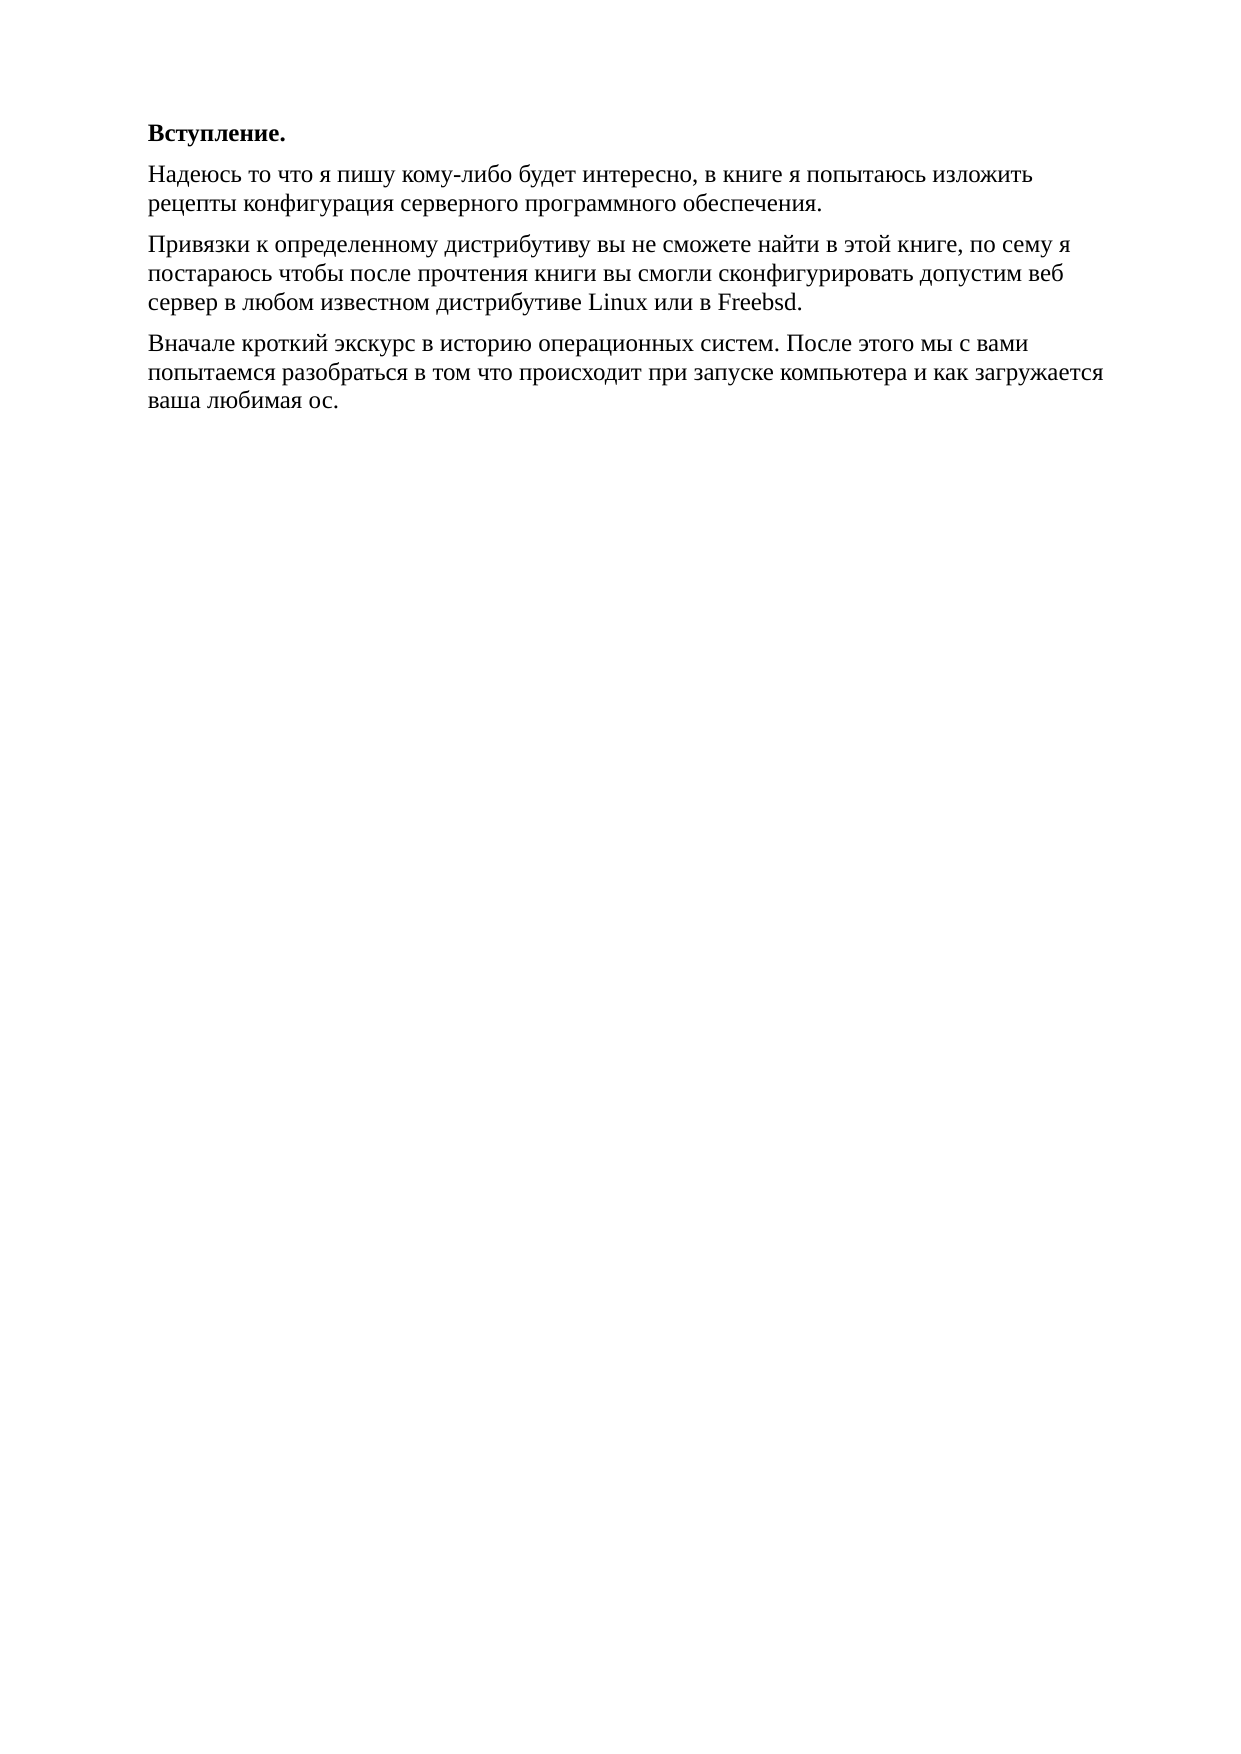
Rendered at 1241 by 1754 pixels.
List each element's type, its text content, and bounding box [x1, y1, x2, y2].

text Надеюсь то что я пишу кому-либо будет интересно, в книге я попытаюсь изложить рецепты конфигурация серверного программного обеспечения. [148, 159, 1122, 217]
text Вступление. [148, 118, 1122, 147]
text Вначале кроткий экскурс в историю операционных систем. После этого мы с вами попытаемся разобраться в том что происходит при запуске компьютера и как загружается ваша любимая ос. [148, 328, 1122, 414]
text Привязки к определенному дистрибутиву вы не сможете найти в этой книге, по сему я постараюсь чтобы после прочтения книги вы смогли сконфигурировать допустим веб сервер в любом известном дистрибутиве Linux или в Freebsd. [148, 229, 1122, 316]
